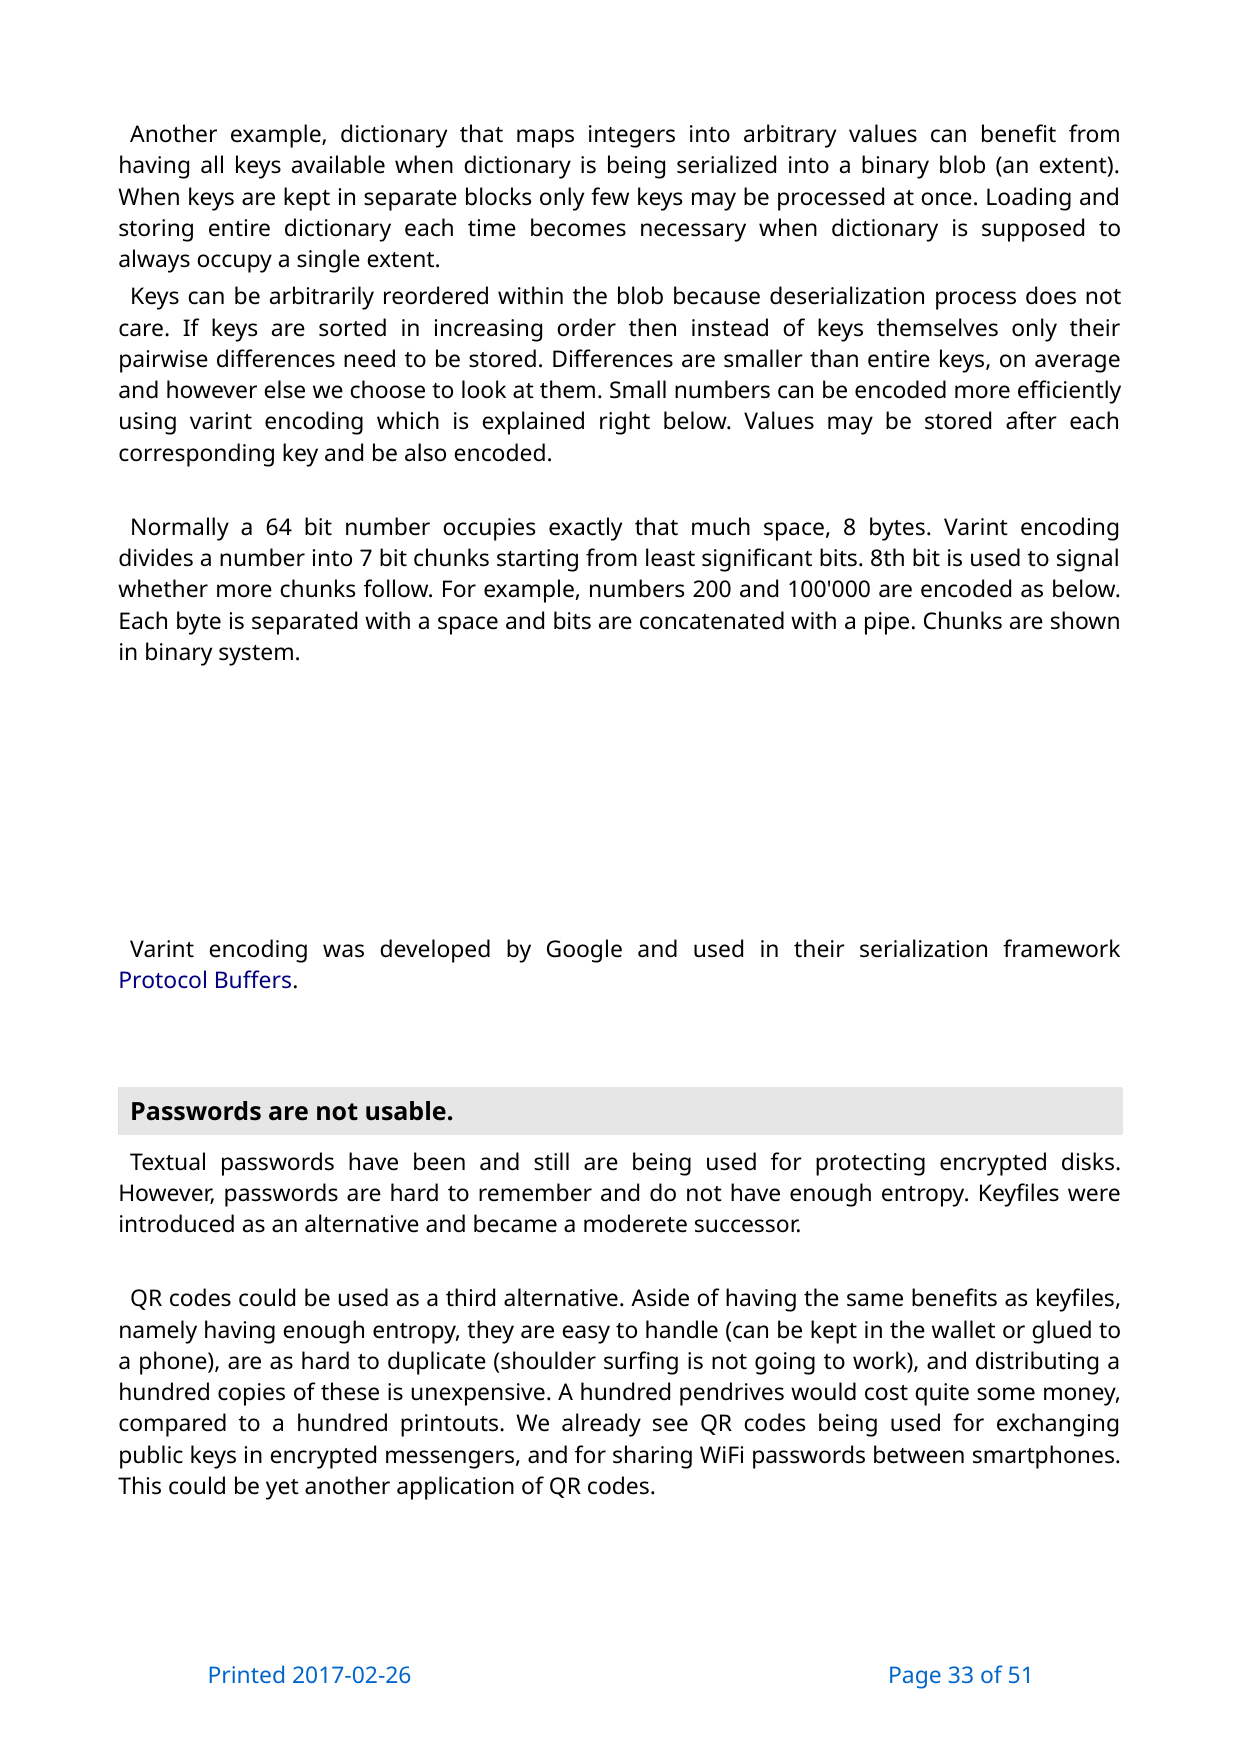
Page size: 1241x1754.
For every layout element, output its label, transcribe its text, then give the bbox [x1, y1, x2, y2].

text QR codes could be used as a third alternative. Aside of having the same benefits as keyfiles, namely having enough entropy, they are easy to handle (can be kept in the wallet or glued to a phone), are as hard to duplicate (shoulder surfing is not going to work), and distributing a hundred copies of these is unexpensive. A hundred pendrives would cost quite some money, compared to a hundred printouts. We already see QR codes being used for exchanging public keys in encrypted messengers, and for sharing WiFi passwords between smartphones. This could be yet another application of QR codes. [118, 1282, 1122, 1501]
text Varint encoding was developed by Google and used in their serialization framework Protocol Buffers. [118, 933, 1122, 995]
text Textual passwords have been and still are being used for protecting encrypted disks. However, passwords are hard to remember and do not have enough entropy. Keyfiles were introduced as an alternative and became a moderete successor. [118, 1145, 1122, 1239]
text Normally a 64 bit number occupies exactly that much space, 8 bytes. Varint encoding divides a number into 7 bit chunks starting from least significant bits. 8th bit is used to signal whether more chunks follow. For example, numbers 200 and 100'000 are encoded as below. Each byte is separated with a space and bits are concatenated with a pipe. Chunks are shown in binary system. [118, 511, 1122, 667]
text Keys can be arbitrarily reordered within the blob because deserialization process does not care. If keys are sorted in increasing order then instead of keys themselves only their pairwise differences need to be stored. Differences are smaller than entire keys, on average and however else we choose to look at them. Small numbers can be encoded more efficiently using varint encoding which is explained right below. Values may be stored after each corresponding key and be also encoded. [118, 280, 1122, 468]
text Another example, dictionary that maps integers into arbitrary values can benefit from having all keys available when dictionary is being serialized into a binary blob (an extent). When keys are kept in separate blocks only few keys may be processed at once. Loading and storing entire dictionary each time becomes necessary when dictionary is supposed to always occupy a single extent. [118, 118, 1122, 274]
subtitle Passwords are not usable. [119, 1089, 1122, 1134]
